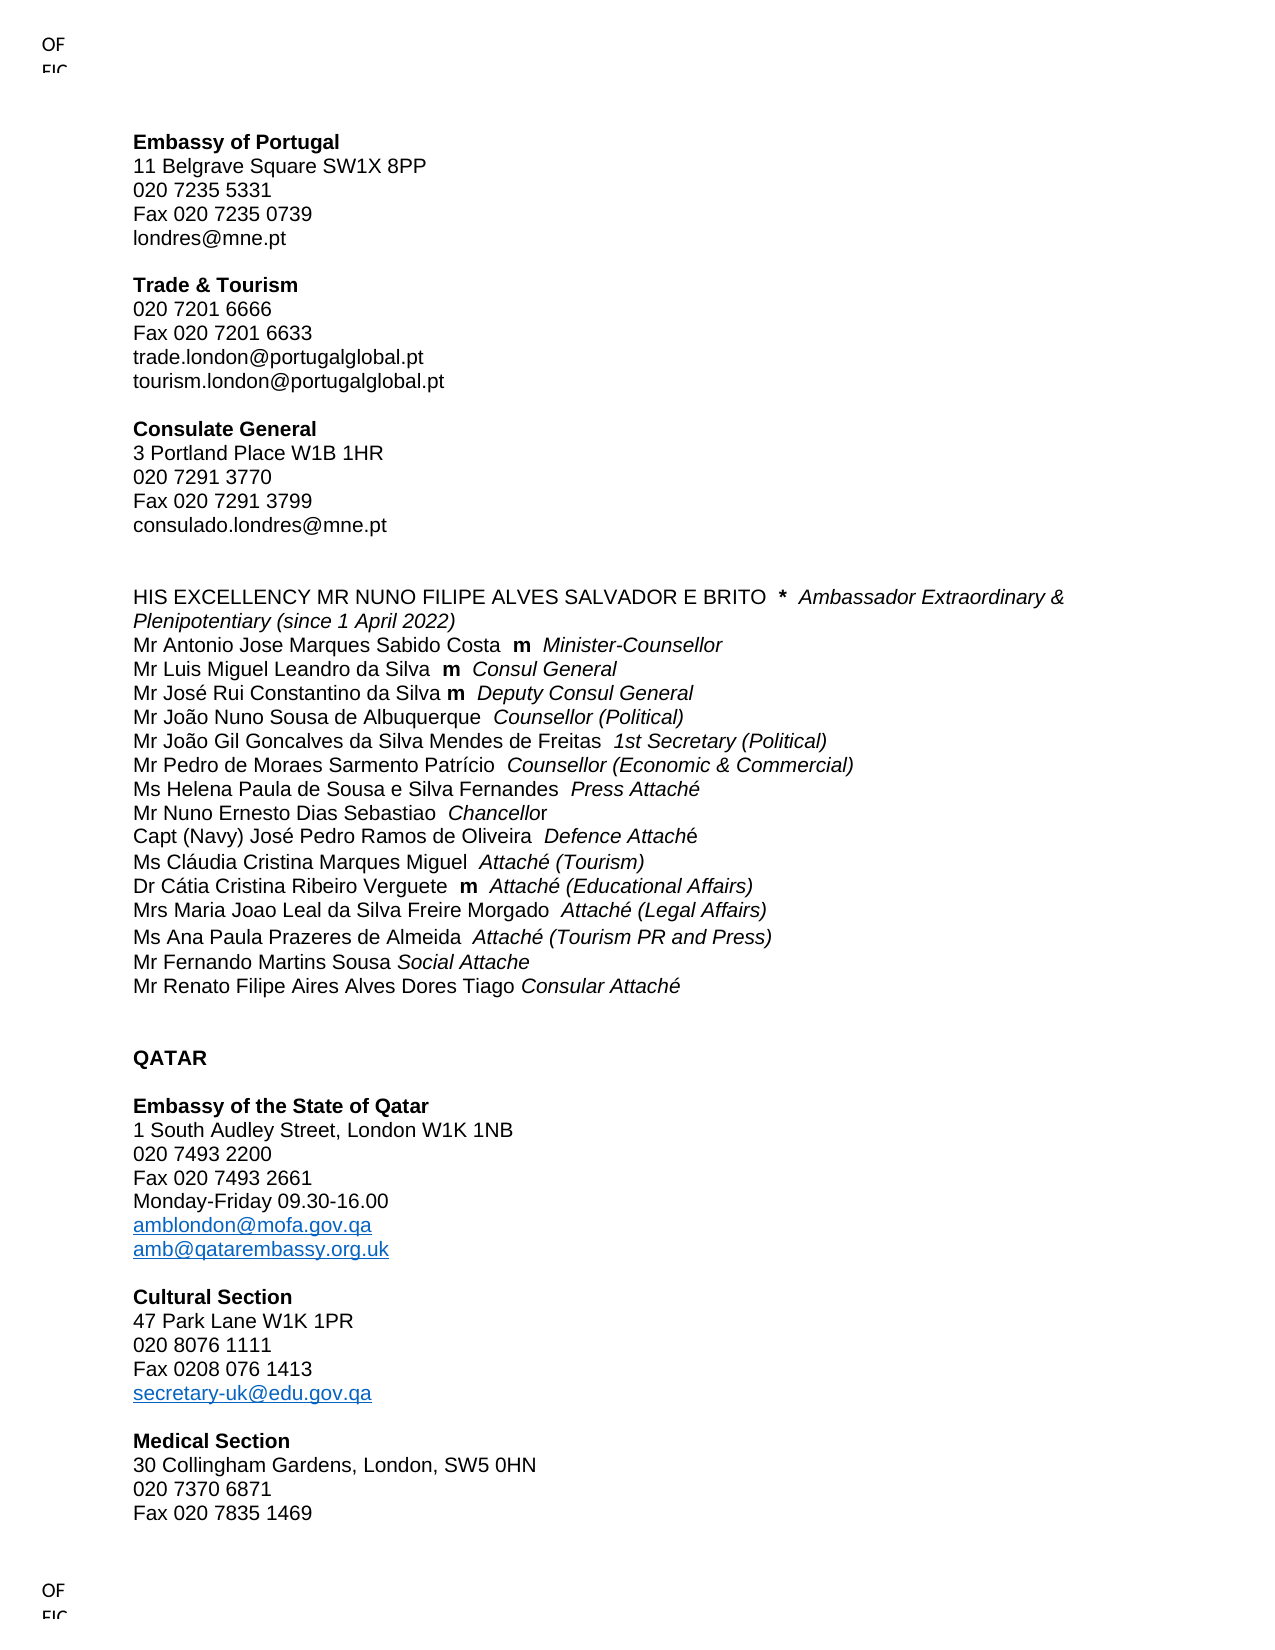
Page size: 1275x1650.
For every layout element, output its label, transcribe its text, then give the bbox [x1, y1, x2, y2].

text Monday-Friday 09.30-16.00 [133, 1189, 1181, 1213]
text Ms Helena Paula de Sousa e Silva Fernandes Press Attaché [133, 776, 1181, 800]
text 020 7493 2200 [133, 1141, 1181, 1165]
text Mr Pedro de Moraes Sarmento Patrício Counsellor (Economic & Commercial) [133, 752, 1181, 776]
text 020 7291 3770 [133, 465, 1181, 489]
text 1 South Audley Street, London W1K 1NB [133, 1117, 1181, 1141]
text 020 7201 6666 [133, 297, 1181, 321]
text Embassy of the State of Qatar [133, 1093, 1181, 1117]
subtitle QATAR [133, 1046, 1181, 1069]
text Mr João Nuno Sousa de Albuquerque Counsellor (Political) [133, 704, 1181, 728]
text Fax 020 7201 6633 [133, 321, 1181, 345]
text Dr Cátia Cristina Ribeiro Verguete m Attaché (Educational Affairs) [133, 874, 1181, 898]
text amblondon@mofa.gov.qa [133, 1213, 1181, 1237]
text tourism.london@portugalglobal.pt [133, 369, 1181, 393]
text londres@mne.pt [133, 225, 1181, 249]
text HIS EXCELLENCY MR NUNO FILIPE ALVES SALVADOR E BRITO * Ambassador Extraordinary & Plenipotentiary (since 1 April 2022) [133, 585, 1181, 633]
text Medical Section [133, 1429, 1181, 1453]
text Fax 020 7835 1469 [133, 1501, 1181, 1525]
text 47 Park Lane W1K 1PR [133, 1309, 1181, 1333]
text Mr João Gil Goncalves da Silva Mendes de Freitas 1st Secretary (Political) [133, 728, 1181, 752]
text Ms Ana Paula Prazeres de Almeida Attaché (Tourism PR and Press) [133, 922, 1181, 950]
text Fax 020 7235 0739 [133, 201, 1181, 225]
text Embassy of Portugal [133, 129, 1181, 153]
text 11 Belgrave Square SW1X 8PP [133, 153, 1181, 177]
text Mr José Rui Constantino da Silva m Deputy Consul General [133, 681, 1181, 704]
text Capt (Navy) José Pedro Ramos de Oliveira Defence Attaché [133, 824, 1181, 848]
text 30 Collingham Gardens, London, SW5 0HN [133, 1453, 1181, 1477]
text Mr Nuno Ernesto Dias Sebastiao Chancellor [133, 800, 1181, 824]
text Cultural Section [133, 1285, 1181, 1309]
text Mr Fernando Martins Sousa Social Attache [133, 950, 1181, 974]
text Mrs Maria Joao Leal da Silva Freire Morgado Attaché (Legal Affairs) [133, 898, 1181, 922]
text Fax 020 7493 2661 [133, 1165, 1181, 1189]
text Trade & Tourism [133, 273, 1181, 297]
text 020 7235 5331 [133, 177, 1181, 201]
text Mr Renato Filipe Aires Alves Dores Tiago Consular Attaché [133, 974, 1181, 998]
text 020 7370 6871 [133, 1477, 1181, 1501]
text 020 8076 1111 [133, 1333, 1181, 1357]
text secretary-uk@edu.gov.qa [133, 1381, 1181, 1405]
text 3 Portland Place W1B 1HR [133, 441, 1181, 465]
text Consulate General [133, 417, 1181, 441]
text Fax 0208 076 1413 [133, 1357, 1181, 1381]
text Ms Cláudia Cristina Marques Miguel Attaché (Tourism) [133, 850, 1181, 874]
text amb@qatarembassy.org.uk [133, 1237, 1181, 1261]
text Fax 020 7291 3799 [133, 489, 1181, 513]
text Mr Antonio Jose Marques Sabido Costa m Minister-Counsellor [133, 633, 1181, 657]
text Mr Luis Miguel Leandro da Silva m Consul General [133, 657, 1181, 681]
text consulado.londres@mne.pt [133, 513, 1181, 537]
text trade.london@portugalglobal.pt [133, 345, 1181, 369]
